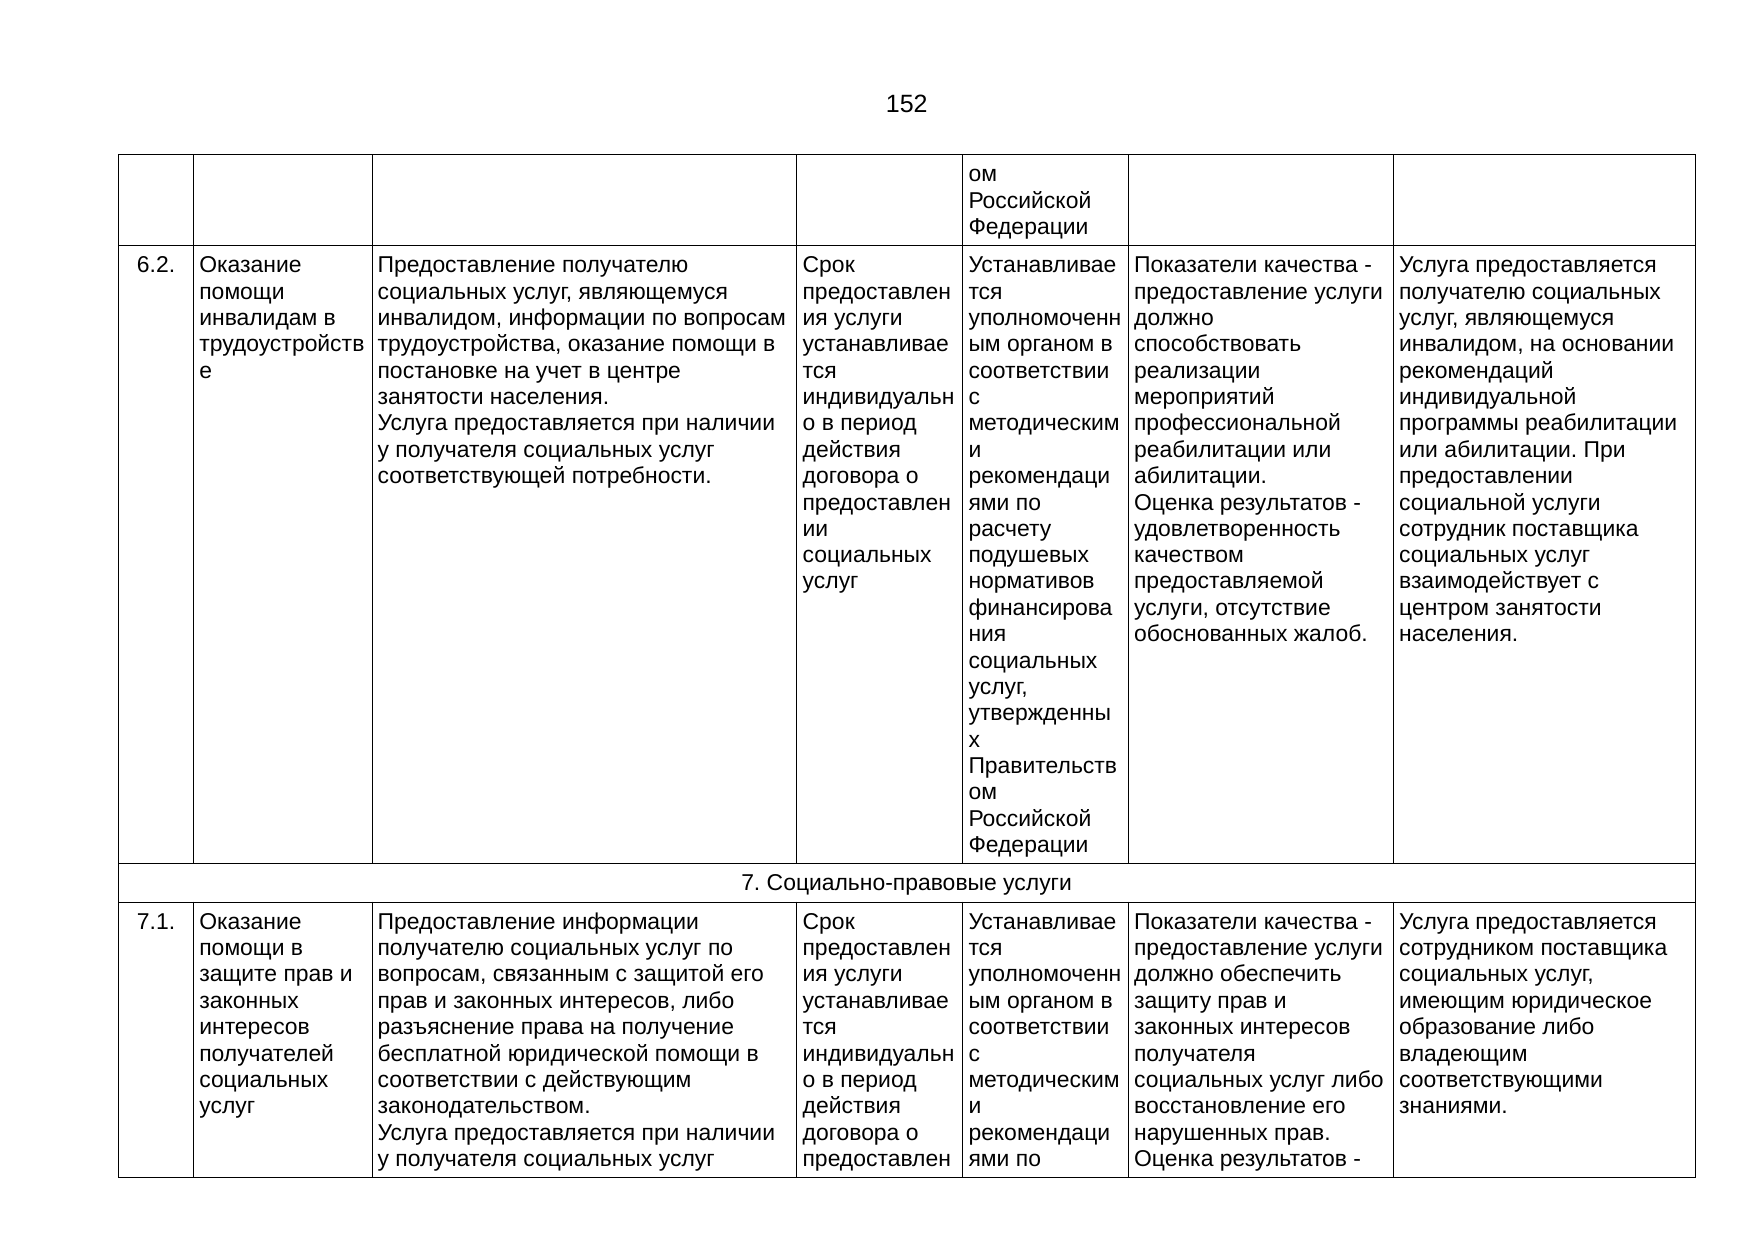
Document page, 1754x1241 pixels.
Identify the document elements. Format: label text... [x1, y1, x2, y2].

table_cell [1129, 155, 1393, 245]
table_cell 6.2. [119, 246, 193, 863]
table_cell ом Российской Федерации [963, 155, 1128, 245]
table_cell Устанавливается уполномоченным органом в соответствии с методическими рекомендациями по расчету подушевых нормативов финансирования социальных услуг, утвержденных Правительством Российской Федерации [963, 246, 1128, 863]
table_cell 7. Социально-правовые услуги [119, 864, 1695, 902]
table_cell Услуга предоставляется получателю социальных услуг, являющемуся инвалидом, на основании рекомендаций индивидуальной программы реабилитации или абилитации. При предоставлении социальной услуги сотрудник поставщика социальных услуг взаимодействует с центром занятости населения. [1394, 246, 1695, 863]
table_cell Срок предоставления услуги устанавливается индивидуально в период действия договора о предоставлен [797, 903, 962, 1177]
table_cell [797, 155, 962, 245]
table_cell 7.1. [119, 903, 193, 1177]
table_cell Срок предоставления услуги устанавливается индивидуально в период действия договора о предоставлении социальных услуг [797, 246, 962, 863]
table_cell Предоставление получателю социальных услуг, являющемуся инвалидом, информации по вопросам трудоустройства, оказание помощи в постановке на учет в центре занятости населения. Услуга предоставляется при наличии у получателя социальных услуг соответствующей потребности. [373, 246, 796, 863]
table_cell [1394, 155, 1695, 245]
table_cell Устанавливается уполномоченным органом в соответствии с методическими рекомендациями по [963, 903, 1128, 1177]
table_cell Оказание помощи в защите прав и законных интересов получателей социальных услуг [194, 903, 372, 1177]
table_cell Показатели качества - предоставление услуги должно способствовать реализации мероприятий профессиональной реабилитации или абилитации. Оценка результатов - удовлетворенность качеством предоставляемой услуги, отсутствие обоснованных жалоб. [1129, 246, 1393, 863]
table_cell [119, 155, 193, 245]
table_cell Показатели качества - предоставление услуги должно обеспечить защиту прав и законных интересов получателя социальных услуг либо восстановление его нарушенных прав. Оценка результатов [1129, 903, 1393, 1177]
table_cell Предоставление информации получателю социальных услуг по вопросам, связанным с защитой его прав и законных интересов, либо разъяснение права на получение бесплатной юридической помощи в соответствии с действующим законодательством. Услуга предоставляется при наличии у получателя социальных услуг [373, 903, 796, 1177]
table_cell Оказание помощи инвалидам в трудоустройстве [194, 246, 372, 863]
table_cell [373, 155, 796, 245]
table_cell Услуга предоставляется сотрудником поставщика социальных услуг, имеющим юридическое образование либо владеющим соответствующими знаниями. [1394, 903, 1695, 1177]
table_cell [194, 155, 372, 245]
